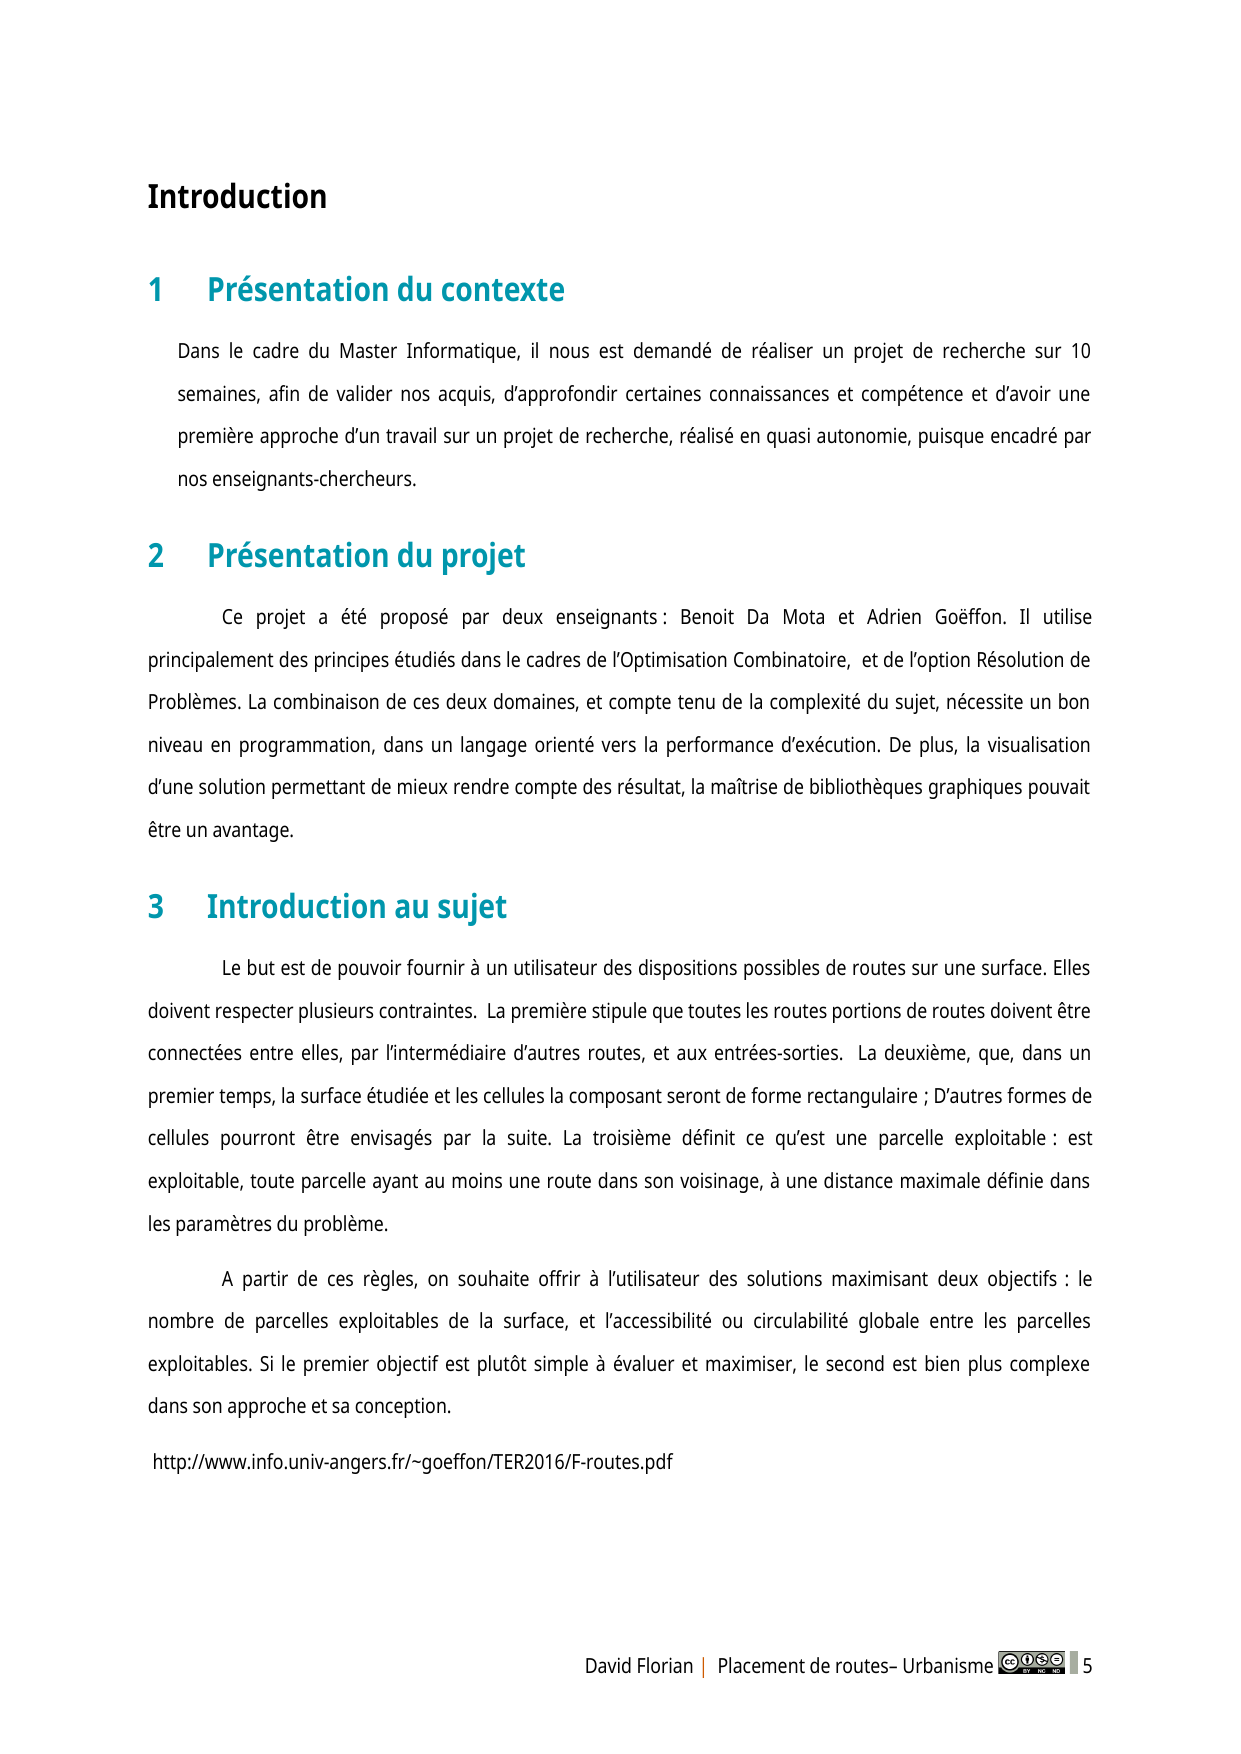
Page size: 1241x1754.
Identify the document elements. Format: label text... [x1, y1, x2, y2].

subtitle Présentation du projet [148, 532, 1092, 577]
text Ce projet a été proposé par deux enseignants : Benoit Da Mota et Adrien Goëffon. Il utilise principalement des principes étudiés dans le cadres de l’Optimisation Combinatoire, et de l’option Résolution de Problèmes. La combinaison de ces deux domaines, et compte tenu de la complexité du sujet, nécessite un bon niveau en programmation, dans un langage orienté vers la performance d’exécution. De plus, la visualisation d’une solution permettant de mieux rendre compte des résultat, la maîtrise de bibliothèques graphiques pouvait être un avantage. [148, 602, 1092, 843]
text http://www.info.univ-angers.fr/~goeffon/TER2016/F-routes.pdf [148, 1447, 1092, 1475]
picture [1069, 1651, 1078, 1674]
text A partir de ces règles, on souhaite offrir à l’utilisateur des solutions maximisant deux objectifs : le nombre de parcelles exploitables de la surface, et l’accessibilité ou circulabilité globale entre les parcelles exploitables. Si le premier objectif est plutôt simple à évaluer et maximiser, le second est bien plus complexe dans son approche et sa conception. [148, 1264, 1092, 1420]
subtitle Présentation du contexte [148, 266, 1092, 311]
subtitle Introduction [148, 173, 1092, 218]
text Le but est de pouvoir fournir à un utilisateur des dispositions possibles de routes sur une surface. Elles doivent respecter plusieurs contraintes. La première stipule que toutes les routes portions de routes doivent être connectées entre elles, par l’intermédiaire d’autres routes, et aux entrées-sorties. La deuxième, que, dans un premier temps, la surface étudiée et les cellules la composant seront de forme rectangulaire ; D’autres formes de cellules pourront être envisagés par la suite. La troisième définit ce qu’est une parcelle exploitable : est exploitable, toute parcelle ayant au moins une route dans son voisinage, à une distance maximale définie dans les paramètres du problème. [148, 953, 1092, 1237]
list Dans le cadre du Master Informatique, il nous est demandé de réaliser un projet de recherche sur 10 semaines, afin de valider nos acquis, d’approfondir certaines connaissances et compétence et d’avoir une première approche d’un travail sur un projet de recherche, réalisé en quasi autonomie, puisque encadré par nos enseignants-chercheurs. [148, 336, 1092, 492]
picture [998, 1651, 1065, 1674]
subtitle Introduction au sujet [148, 883, 1092, 928]
